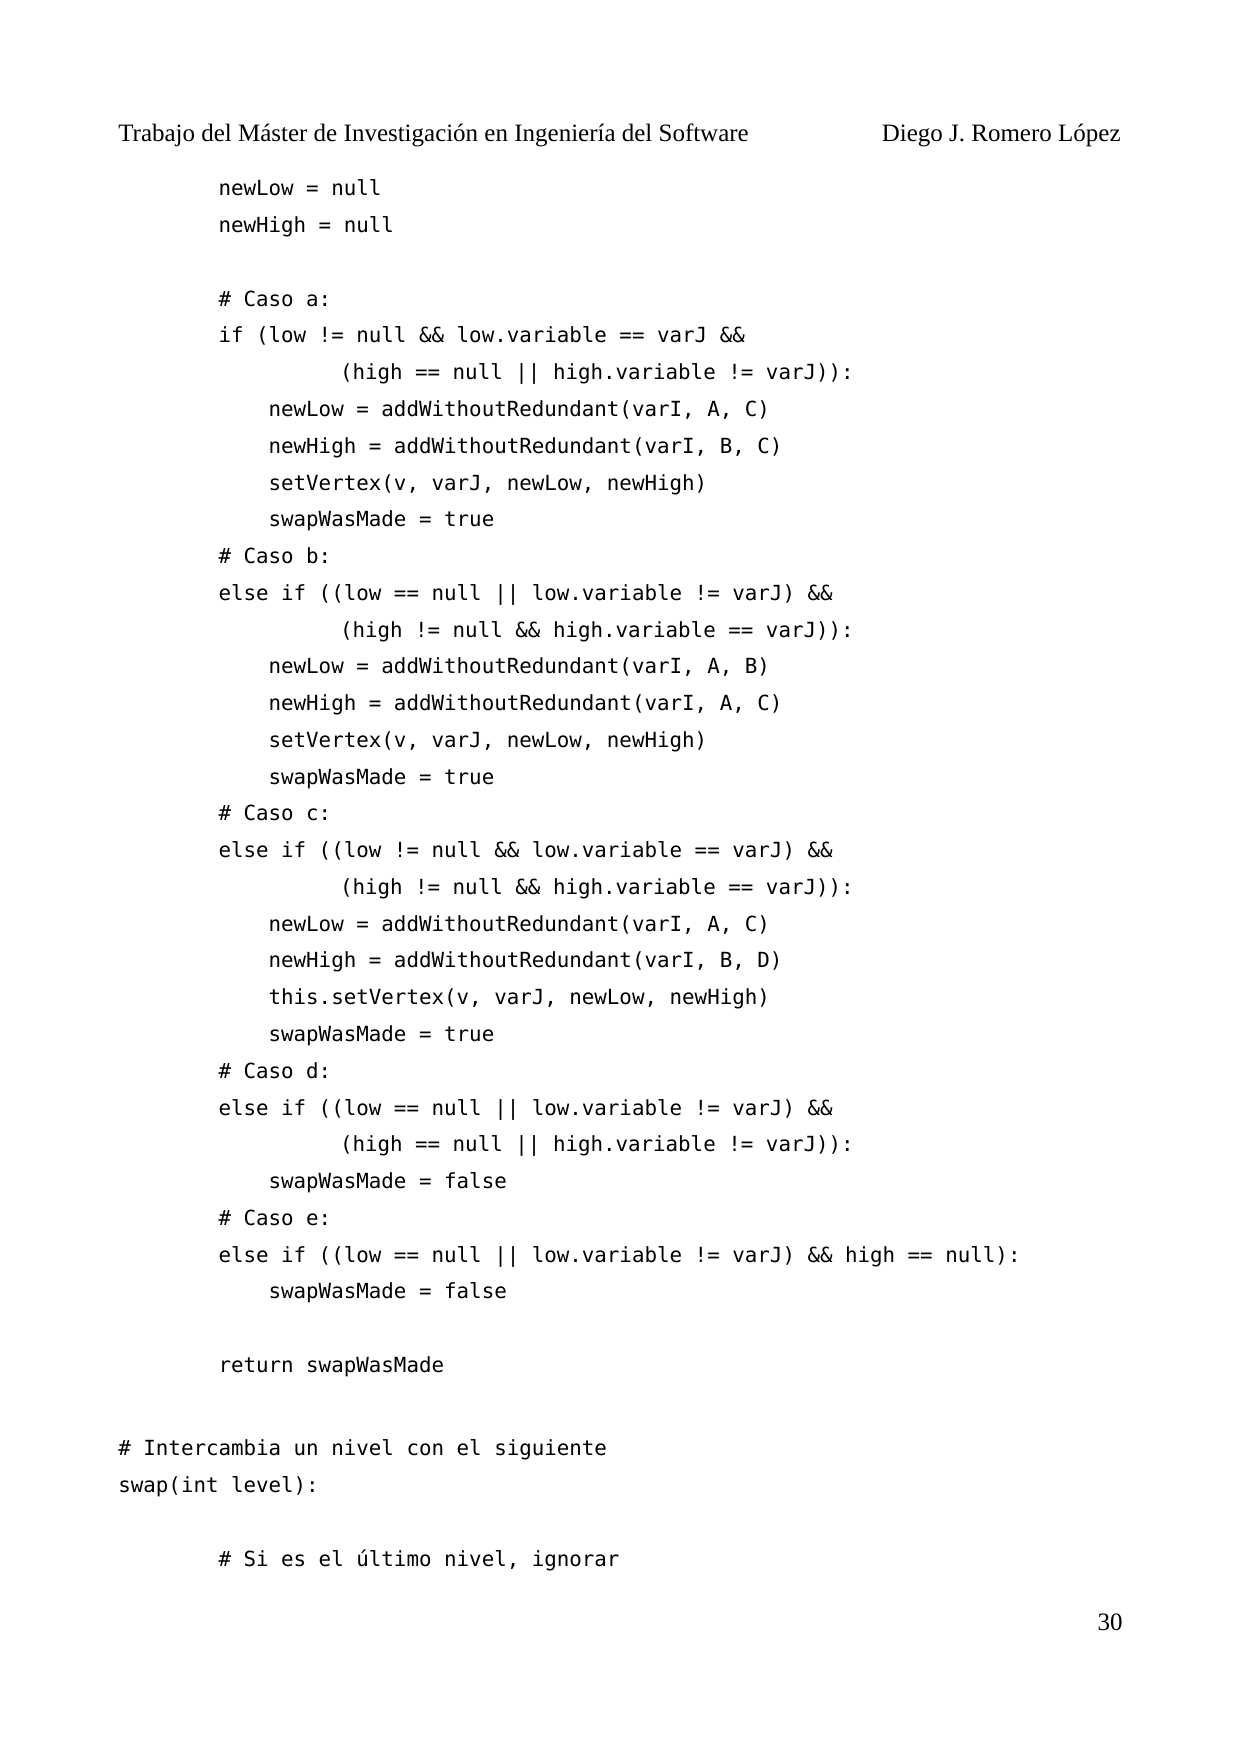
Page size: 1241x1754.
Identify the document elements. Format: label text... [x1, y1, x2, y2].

text if (low != null && low.variable == varJ && [118, 323, 1122, 348]
text this.setVertex(v, varJ, newLow, newHigh) [118, 985, 1122, 1009]
text else if ((low == null || low.variable != varJ) && [118, 1096, 1122, 1120]
text setVertex(v, varJ, newLow, newHigh) [118, 728, 1122, 752]
text # Intercambia un nivel con el siguiente [118, 1436, 1122, 1461]
text # Caso b: [118, 544, 1122, 568]
text newLow = null [118, 176, 1122, 201]
text swapWasMade = true [118, 1022, 1122, 1046]
text # Si es el último nivel, ignorar [118, 1547, 1122, 1571]
text swapWasMade = false [118, 1169, 1122, 1193]
text (high != null && high.variable == varJ)): [118, 875, 1122, 899]
text else if ((low != null && low.variable == varJ) && [118, 838, 1122, 862]
text newLow = addWithoutRedundant(varI, A, C) [118, 397, 1122, 421]
text swapWasMade = false [118, 1279, 1122, 1304]
text (high != null && high.variable == varJ)): [118, 618, 1122, 642]
text (high == null || high.variable != varJ)): [118, 360, 1122, 384]
text else if ((low == null || low.variable != varJ) && high == null): [118, 1243, 1122, 1267]
text swap(int level): [118, 1473, 1122, 1497]
text # Caso d: [118, 1059, 1122, 1083]
text newHigh = addWithoutRedundant(varI, B, D) [118, 948, 1122, 973]
text setVertex(v, varJ, newLow, newHigh) [118, 471, 1122, 495]
text return swapWasMade [118, 1353, 1122, 1377]
text swapWasMade = true [118, 507, 1122, 532]
text # Caso e: [118, 1206, 1122, 1230]
text newHigh = null [118, 213, 1122, 237]
text (high == null || high.variable != varJ)): [118, 1132, 1122, 1157]
text newHigh = addWithoutRedundant(varI, A, C) [118, 691, 1122, 715]
text newLow = addWithoutRedundant(varI, A, C) [118, 912, 1122, 936]
text swapWasMade = true [118, 765, 1122, 789]
text # Caso c: [118, 801, 1122, 826]
text # Caso a: [118, 287, 1122, 311]
text else if ((low == null || low.variable != varJ) && [118, 581, 1122, 605]
text newLow = addWithoutRedundant(varI, A, B) [118, 654, 1122, 679]
text newHigh = addWithoutRedundant(varI, B, C) [118, 434, 1122, 458]
